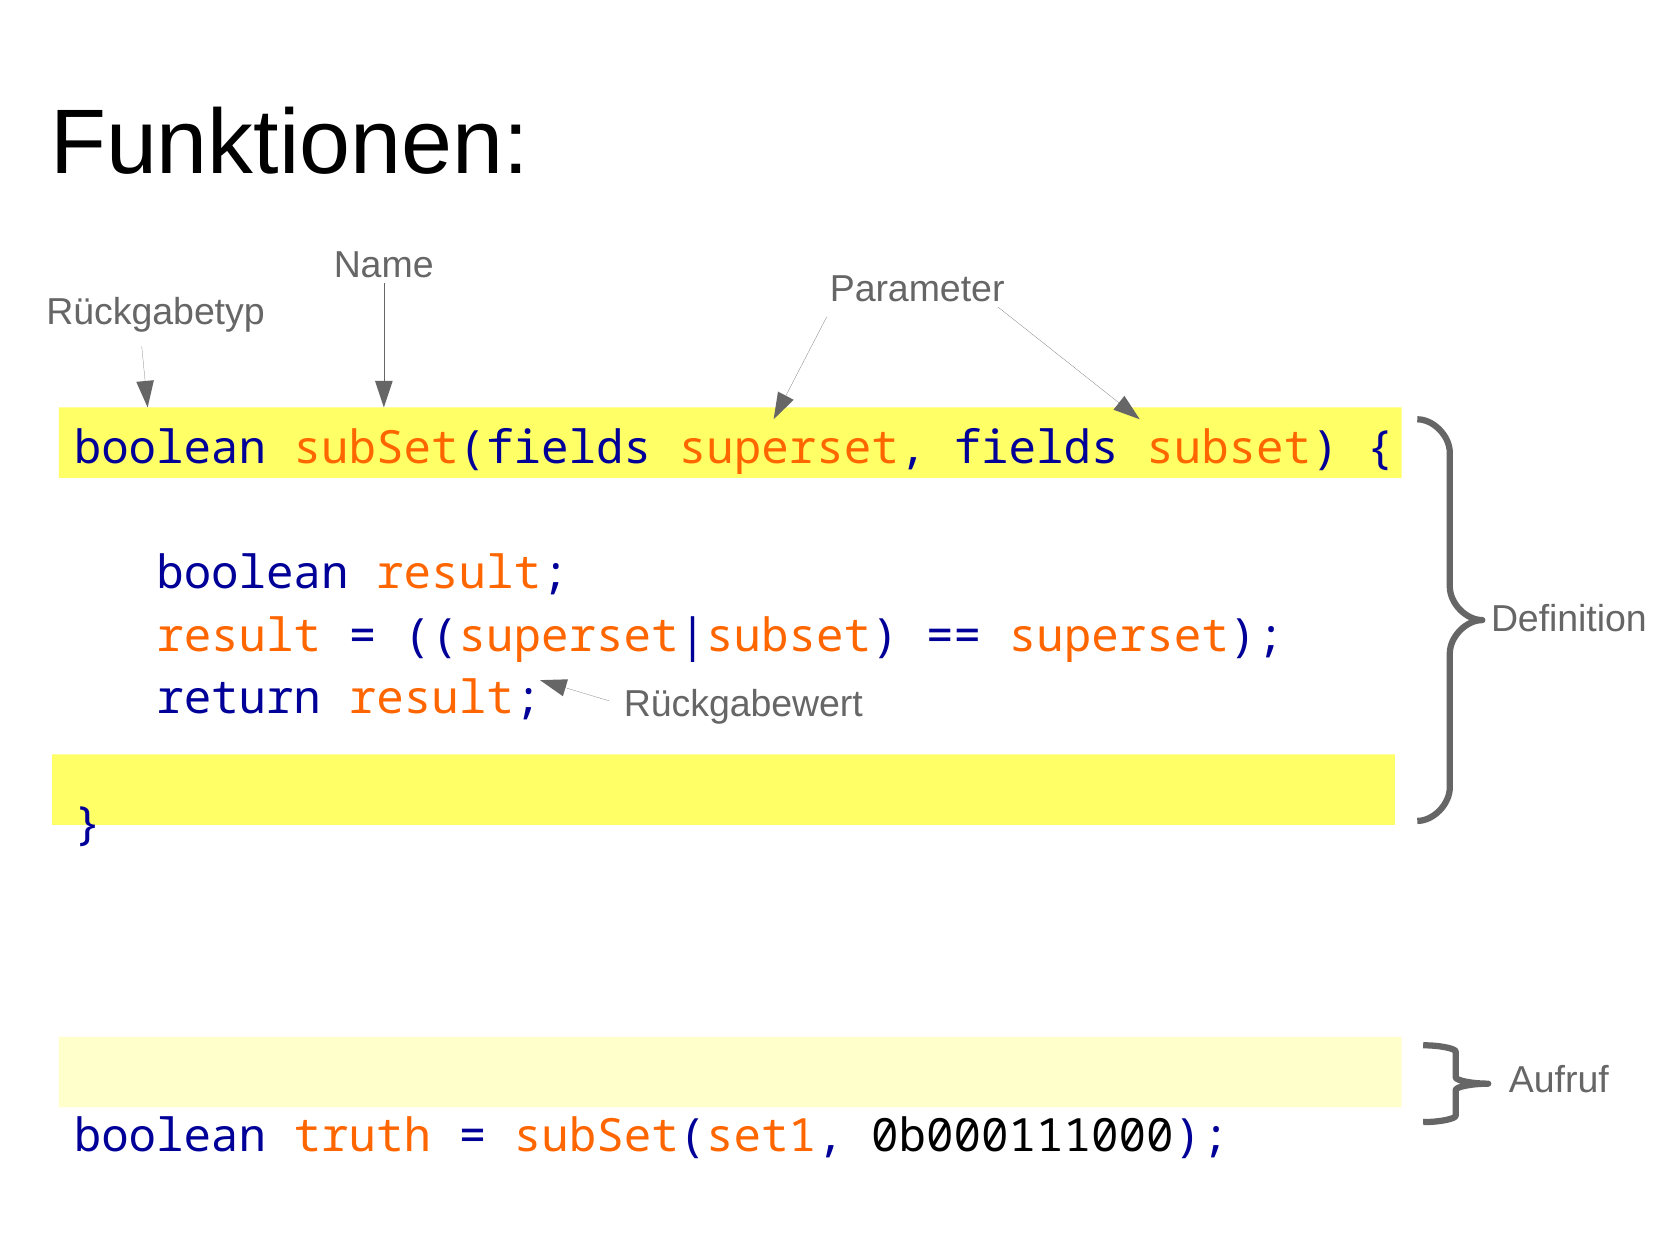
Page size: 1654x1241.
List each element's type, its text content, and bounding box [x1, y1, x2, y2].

text_box Funktionen: [35, 83, 904, 201]
text_box boolean subSet(fields superset, fields subset) { boolean result; result = ((superset|subset) == superset); return result; } boolean truth = subSet(set1, 0b000111000); [59, 407, 1548, 1188]
text_box [52, 754, 59, 825]
text_box Definition [1476, 590, 1654, 656]
text_box Rückgabetyp [31, 283, 313, 347]
text_box Rückgabewert [609, 675, 891, 738]
text_box Name [318, 236, 461, 300]
text_box Parameter [814, 259, 1081, 317]
text_box Aufruf [1494, 1051, 1630, 1117]
